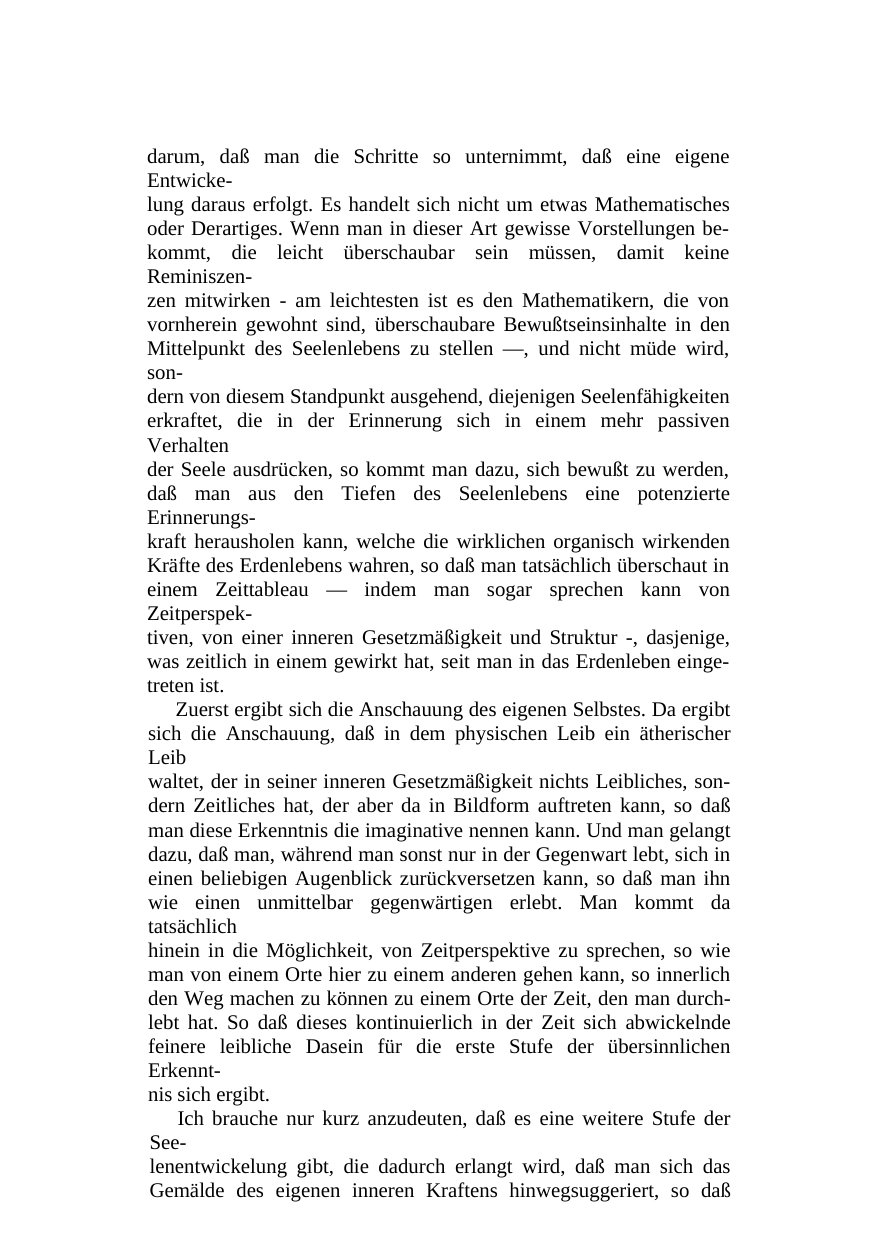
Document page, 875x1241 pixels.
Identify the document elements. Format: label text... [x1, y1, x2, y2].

text Ich brauche nur kurz anzudeuten, daß es eine weitere Stufe der See- lenentwickelung gibt, die dadurch erlangt wird, daß man sich das Gemälde des eigenen inneren Kraftens hinwegsuggeriert, so daß [149, 1106, 732, 1202]
text Zuerst ergibt sich die Anschauung des eigenen Selbstes. Da ergibt sich die Anschauung, daß in dem physischen Leib ein ätherischer Leib waltet, der in seiner inneren Gesetzmäßigkeit nichts Leibliches, son- dern Zeitliches hat, der aber da in Bildform auftreten kann, so daß man diese Erkenntnis die imaginative nennen kann. Und man gelangt dazu, daß man, während man sonst nur in der Gegenwart lebt, sich in einen beliebigen Augenblick zurückversetzen kann, so daß man ihn wie einen unmittelbar gegenwärtigen erlebt. Man kommt da tatsächlich hinein in die Möglichkeit, von Zeitperspektive zu sprechen, so wie man von einem Orte hier zu einem anderen gehen kann, so innerlich den Weg machen zu können zu einem Orte der Zeit, den man durch- lebt hat. So daß dieses kontinuierlich in der Zeit sich abwickelnde feinere leibliche Dasein für die erste Stufe der übersinnlichen Erkennt- nis sich ergibt. [148, 697, 731, 1106]
text darum, daß man die Schritte so unternimmt, daß eine eigene Entwicke- lung daraus erfolgt. Es handelt sich nicht um etwas Mathematisches oder Derartiges. Wenn man in dieser Art gewisse Vorstellungen be- kommt, die leicht überschaubar sein müssen, damit keine Reminiszen- zen mitwirken - am leichtesten ist es den Mathematikern, die von vornherein gewohnt sind, überschaubare Bewußtseinsinhalte in den Mittelpunkt des Seelenlebens zu stellen —, und nicht müde wird, son- dern von diesem Standpunkt ausgehend, diejenigen Seelenfähigkeiten erkraftet, die in der Erinnerung sich in einem mehr passiven Verhalten der Seele ausdrücken, so kommt man dazu, sich bewußt zu werden, daß man aus den Tiefen des Seelenlebens eine potenzierte Erinnerungs- kraft herausholen kann, welche die wirklichen organisch wirkenden Kräfte des Erdenlebens wahren, so daß man tatsächlich überschaut in einem Zeittableau — indem man sogar sprechen kann von Zeitperspek- tiven, von einer inneren Gesetzmäßigkeit und Struktur -, dasjenige, was zeitlich in einem gewirkt hat, seit man in das Erdenleben einge- treten ist. [147, 144, 730, 697]
